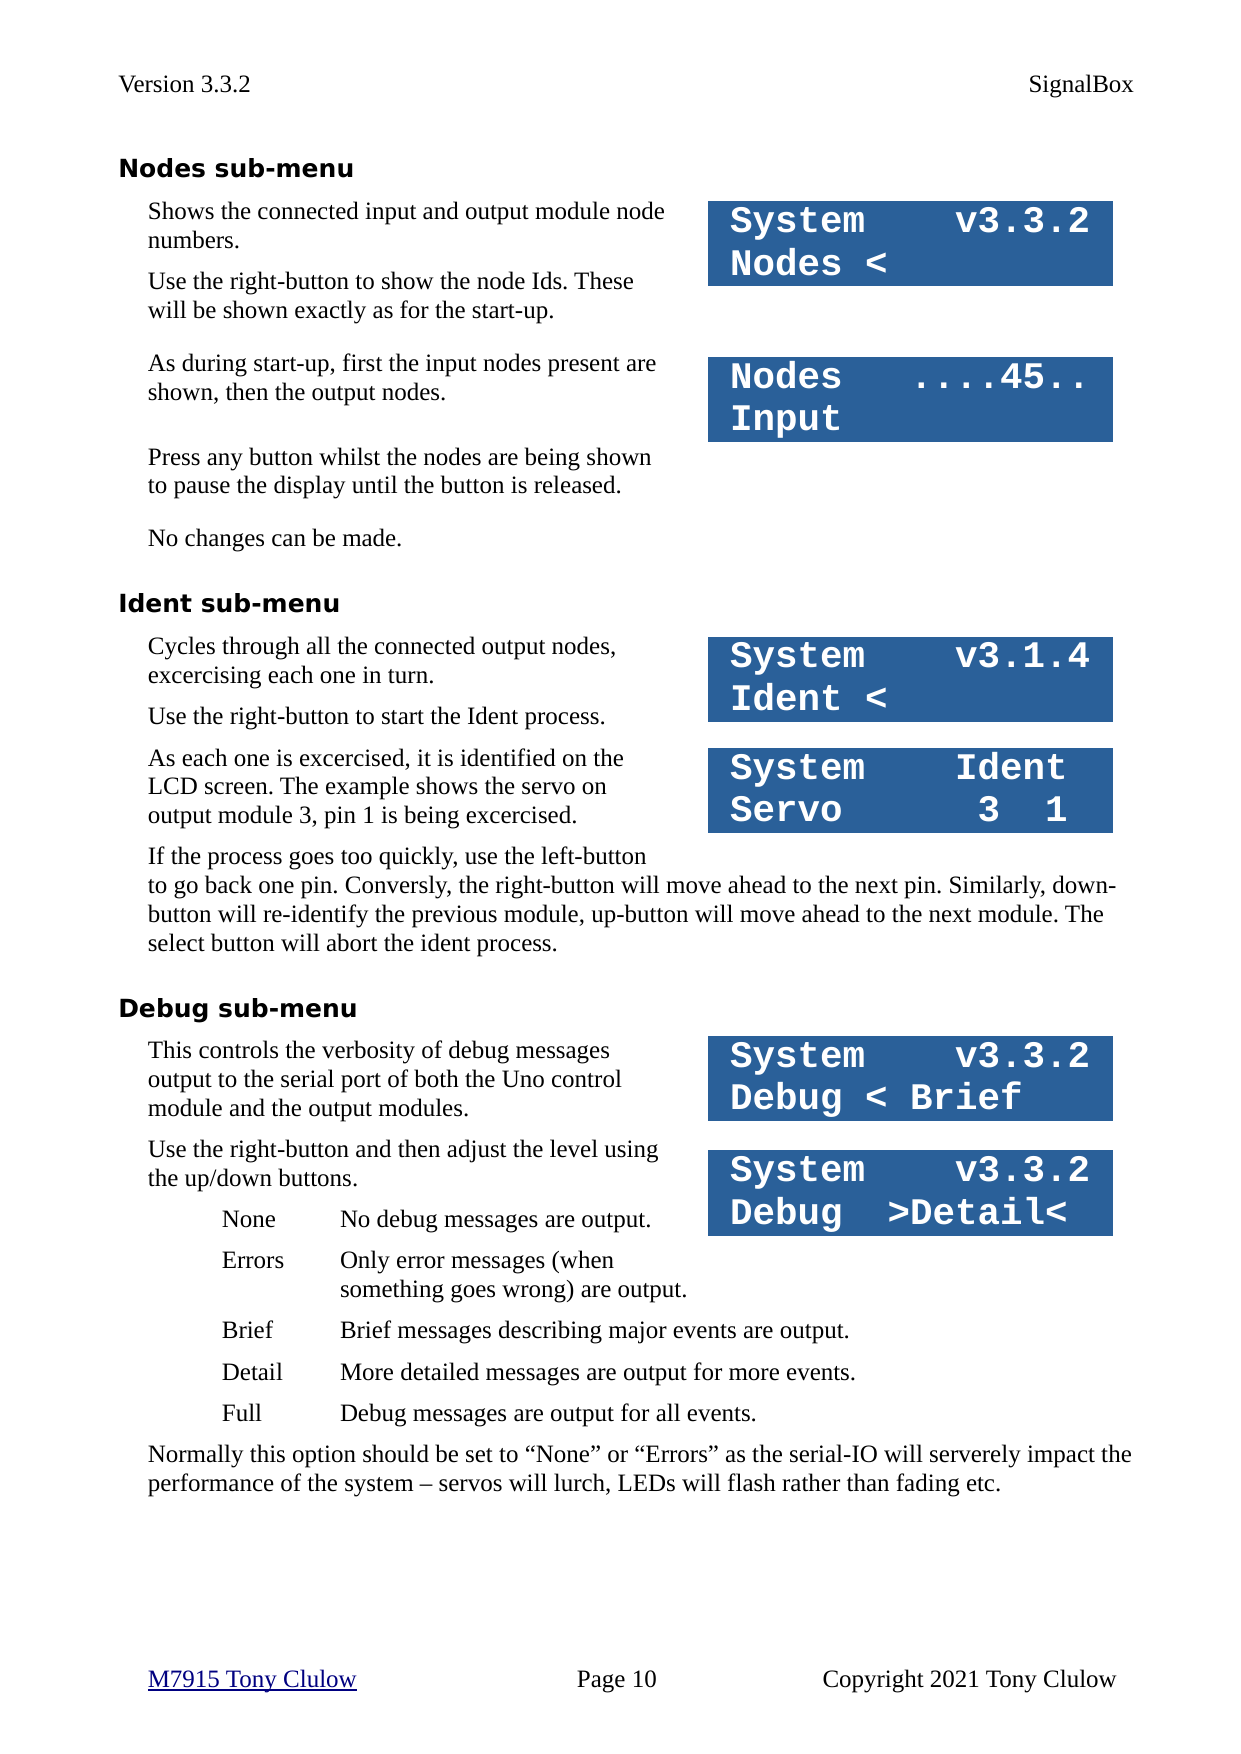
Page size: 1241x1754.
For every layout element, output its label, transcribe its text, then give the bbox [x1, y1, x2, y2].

text If the process goes too quickly, use the left-button to go back one pin. Conversly, the right-button will move ahead to the next pin. Similarly, down-button will re-identify the previous module, up-button will move ahead to the next module. The select button will abort the ident process. [148, 841, 1134, 956]
text Use the right-button and then adjust the level using the up/down buttons. [148, 1134, 1134, 1192]
text Use the right-button to show the node Ids. These will be shown exactly as for the start-up. [148, 266, 1134, 323]
text Full Debug messages are output for all events. [222, 1398, 1134, 1427]
subtitle Debug sub-menu [118, 994, 1134, 1023]
text Use the right-button to start the Ident process. [148, 701, 1134, 730]
text Errors Only error messages (when something goes wrong) are output. [222, 1246, 1134, 1303]
text None No debug messages are output. [222, 1204, 1134, 1233]
text Shows the connected input and output module node numbers. [148, 196, 1134, 253]
text Cycles through all the connected output nodes, excercising each one in turn. [148, 631, 1134, 689]
text Press any button whilst the nodes are being shown to pause the display until the button is released. [148, 442, 1134, 499]
subtitle Nodes sub-menu [118, 154, 1134, 183]
text Normally this option should be set to “None” or “Errors” as the serial-IO will serverely impact the performance of the system – servos will lurch, LEDs will flash rather than fading etc. [148, 1439, 1134, 1497]
text This controls the verbosity of debug messages output to the serial port of both the Uno control module and the output modules. [148, 1036, 1134, 1122]
subtitle Ident sub-menu [118, 590, 1134, 619]
text No changes can be made. [148, 523, 1134, 552]
text Brief Brief messages describing major events are output. [222, 1316, 1134, 1344]
text Detail More detailed messages are output for more events. [222, 1357, 1134, 1386]
text As each one is excercised, it is identified on the LCD screen. The example shows the servo on output module 3, pin 1 is being excercised. [148, 743, 1134, 829]
text As during start-up, first the input nodes present are shown, then the output nodes. [148, 348, 1134, 405]
